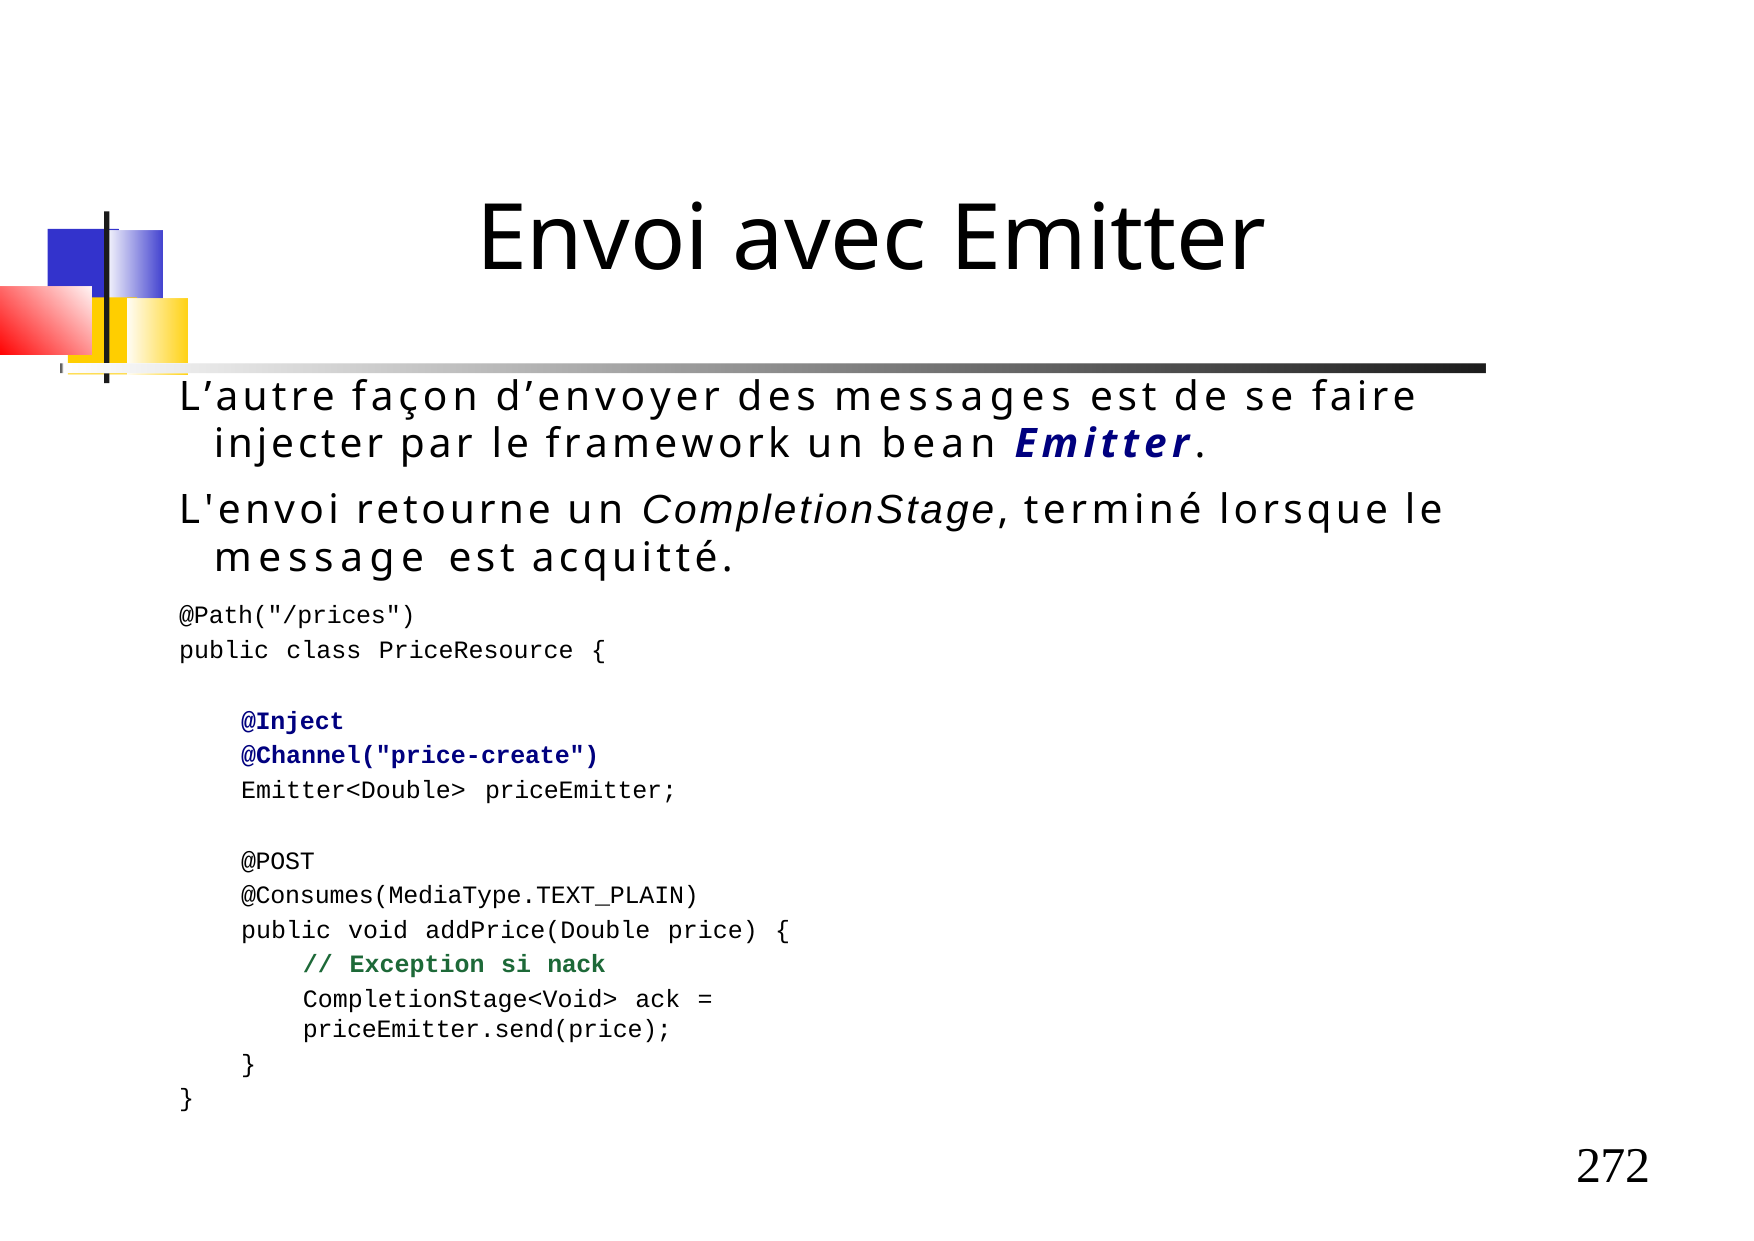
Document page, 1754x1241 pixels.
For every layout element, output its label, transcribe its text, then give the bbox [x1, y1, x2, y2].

picture [0, 285, 92, 355]
picture [60, 229, 179, 384]
text_box L’autre façon d’envoyer des messages est de se faire injecter par le framework un bean Emitter. L'envoi retourne un CompletionStage, terminé lorsque le message est acquitté. @Path("/prices") public class PriceResource { @Inject @Channel("price-create") Emitter<Double> priceEmitter; @POST @Consumes(MediaType.TEXT_PLAIN) public void addPrice(Double price) { // Exception si nack CompletionStage<Void> ack = priceEmitter.send(price); } } [177, 365, 1558, 1112]
title Envoi avec Emitter [179, 183, 1564, 393]
slide_number 272 [1569, 1135, 1660, 1241]
